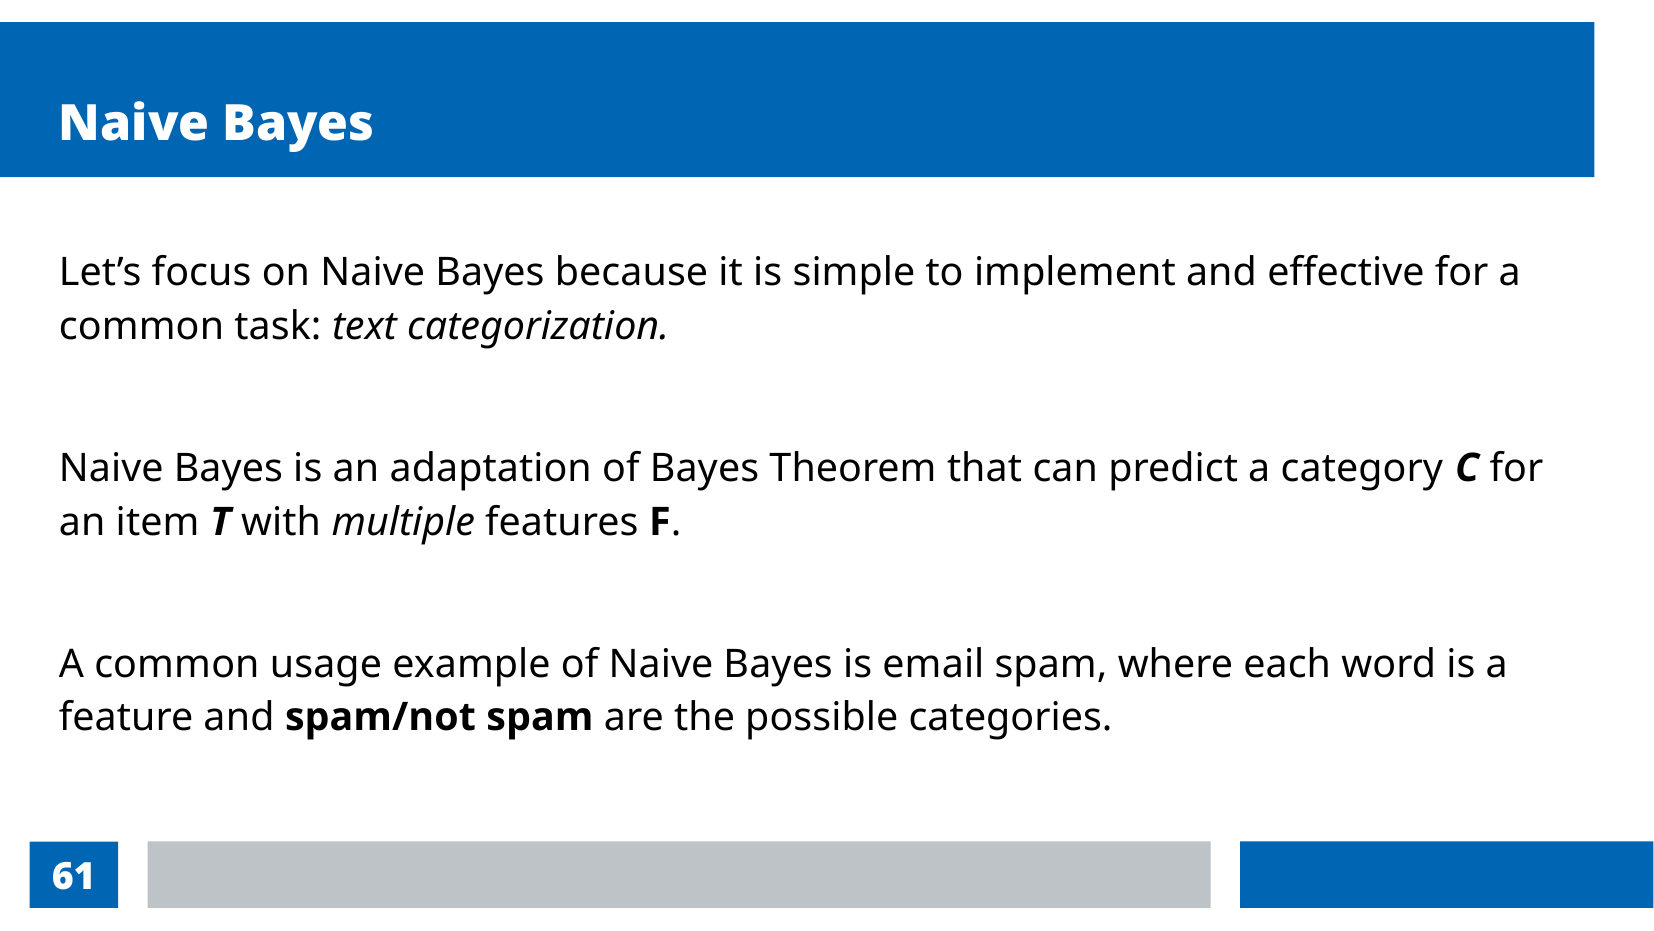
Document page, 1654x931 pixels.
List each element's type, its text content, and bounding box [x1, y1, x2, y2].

list Let’s focus on Naive Bayes because it is simple to implement and effective for a common task: text categorization. Naive Bayes is an adaptation of Bayes Theorem that can predict a category C for an item T with multiple features F. A common usage example of Naive Bayes is email spam, where each word is a feature and spam/not spam are the possible categories. [59, 243, 1565, 820]
title Naive Bayes [59, 44, 1595, 156]
